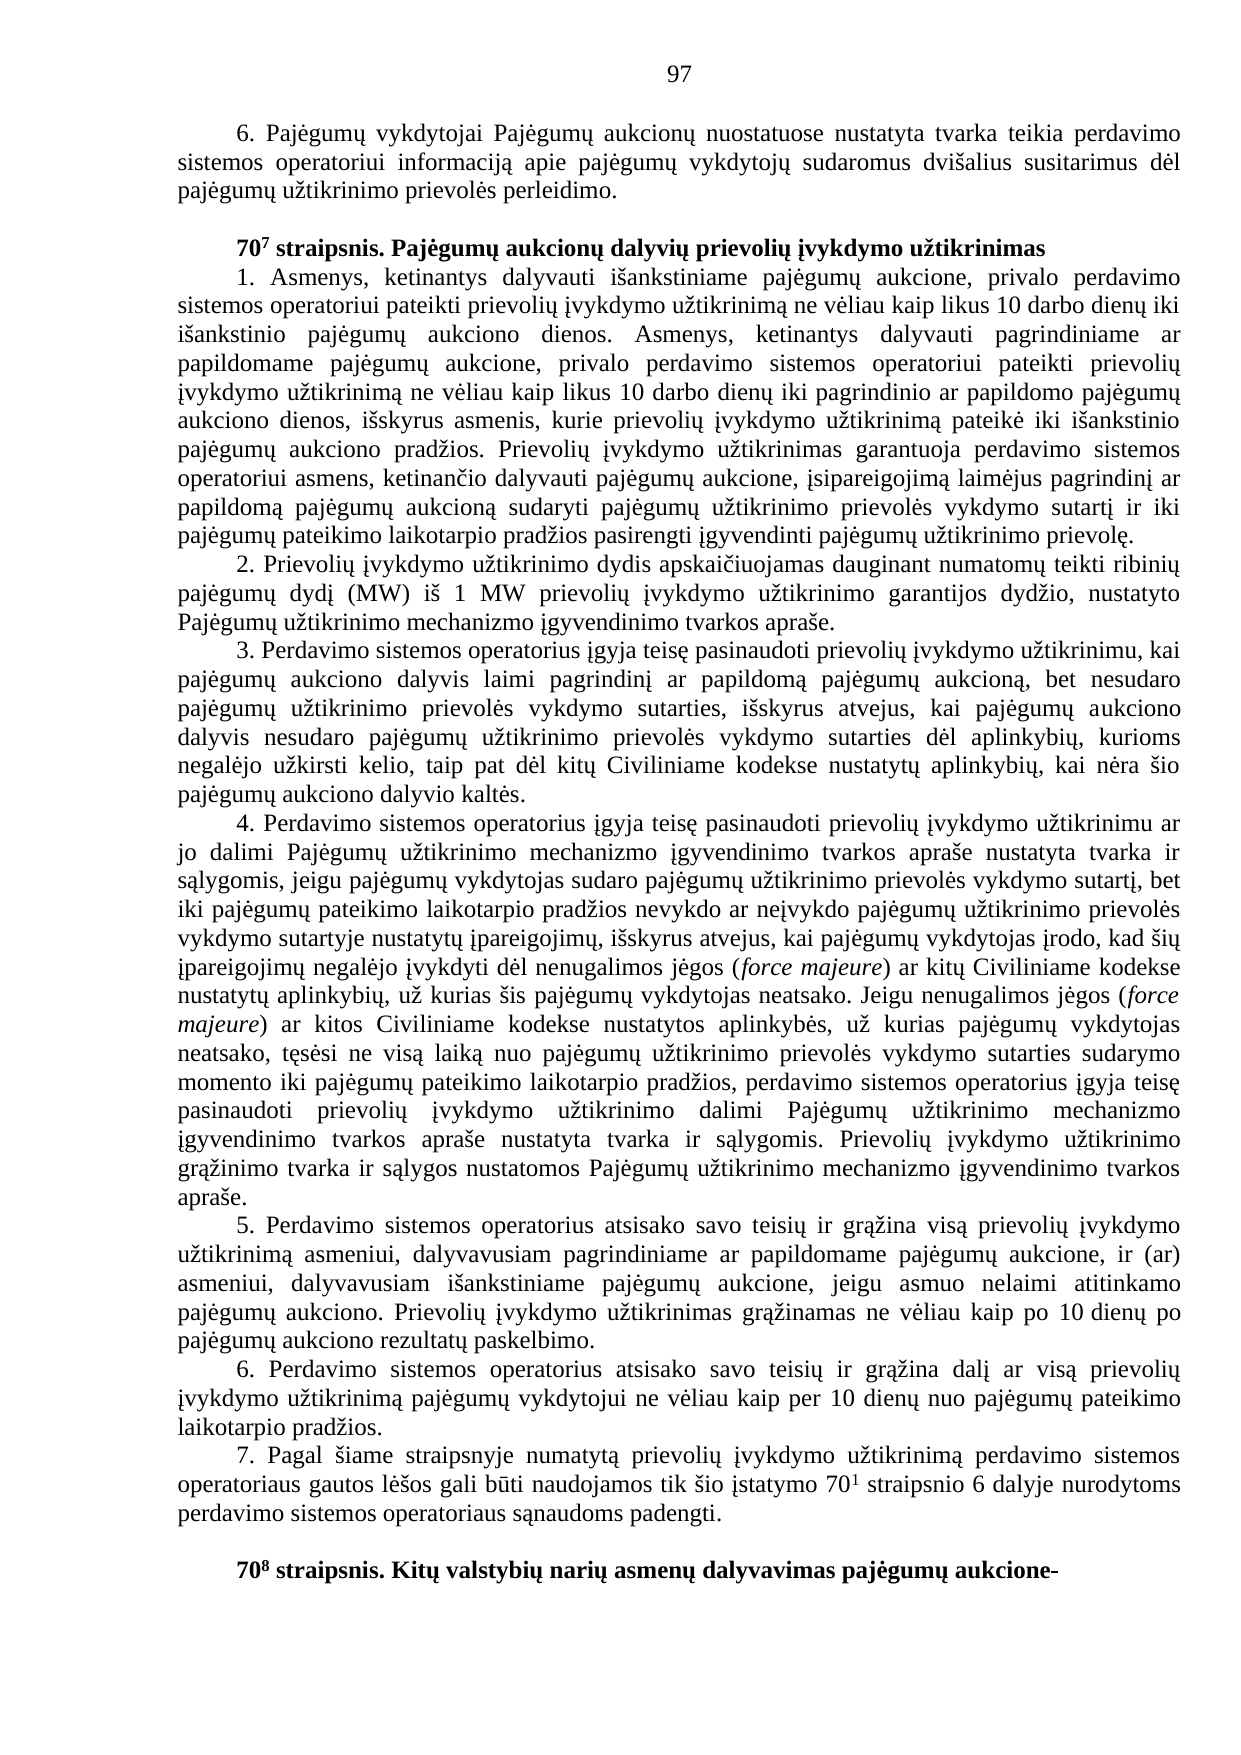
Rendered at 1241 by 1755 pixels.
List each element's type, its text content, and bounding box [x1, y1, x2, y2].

text 6. Pajėgumų vykdytojai Pajėgumų aukcionų nuostatuose nustatyta tvarka teikia perdavimo sistemos operatoriui informaciją apie pajėgumų vykdytojų sudaromus dvišalius susitarimus dėl pajėgumų užtikrinimo prievolės perleidimo. [177, 118, 1181, 204]
text 1. Asmenys, ketinantys dalyvauti išankstiniame pajėgumų aukcione, privalo perdavimo sistemos operatoriui pateikti prievolių įvykdymo užtikrinimą ne vėliau kaip likus 10 darbo dienų iki išankstinio pajėgumų aukciono dienos. Asmenys, ketinantys dalyvauti pagrindiniame ar papildomame pajėgumų aukcione, privalo perdavimo sistemos operatoriui pateikti prievolių įvykdymo užtikrinimą ne vėliau kaip likus 10 darbo dienų iki pagrindinio ar papildomo pajėgumų aukciono dienos, išskyrus asmenis, kurie prievolių įvykdymo užtikrinimą pateikė iki išankstinio pajėgumų aukciono pradžios. Prievolių įvykdymo užtikrinimas garantuoja perdavimo sistemos operatoriui asmens, ketinančio dalyvauti pajėgumų aukcione, įsipareigojimą laimėjus pagrindinį ar papildomą pajėgumų aukcioną sudaryti pajėgumų užtikrinimo prievolės vykdymo sutartį ir iki pajėgumų pateikimo laikotarpio pradžios pasirengti įgyvendinti pajėgumų užtikrinimo prievolę. [177, 262, 1181, 549]
text 3. Perdavimo sistemos operatorius įgyja teisę pasinaudoti prievolių įvykdymo užtikrinimu, kai pajėgumų aukciono dalyvis laimi pagrindinį ar papildomą pajėgumų aukcioną, bet nesudaro pajėgumų užtikrinimo prievolės vykdymo sutarties, išskyrus atvejus, kai pajėgumų aukciono dalyvis nesudaro pajėgumų užtikrinimo prievolės vykdymo sutarties dėl aplinkybių, kurioms negalėjo užkirsti kelio, taip pat dėl kitų Civiliniame kodekse nustatytų aplinkybių, kai nėra šio pajėgumų aukciono dalyvio kaltės. [177, 636, 1181, 808]
text 6. Perdavimo sistemos operatorius atsisako savo teisių ir grąžina dalį ar visą prievolių įvykdymo užtikrinimą pajėgumų vykdytojui ne vėliau kaip per 10 dienų nuo pajėgumų pateikimo laikotarpio pradžios. [177, 1354, 1181, 1441]
text 5. Perdavimo sistemos operatorius atsisako savo teisių ir grąžina visą prievolių įvykdymo užtikrinimą asmeniui, dalyvavusiam pagrindiniame ar papildomame pajėgumų aukcione, ir (ar) asmeniui, dalyvavusiam išankstiniame pajėgumų aukcione, jeigu asmuo nelaimi atitinkamo pajėgumų aukciono. Prievolių įvykdymo užtikrinimas grąžinamas ne vėliau kaip po 10 dienų po pajėgumų aukciono rezultatų paskelbimo. [177, 1211, 1181, 1354]
text 708 straipsnis. Kitų valstybių narių asmenų dalyvavimas pajėgumų aukcione [177, 1556, 1181, 1584]
text 7. Pagal šiame straipsnyje numatytą prievolių įvykdymo užtikrinimą perdavimo sistemos operatoriaus gautos lėšos gali būti naudojamos tik šio įstatymo 701 straipsnio 6 dalyje nurodytoms perdavimo sistemos operatoriaus sąnaudoms padengti. [177, 1441, 1181, 1527]
text 707 straipsnis. Pajėgumų aukcionų dalyvių prievolių įvykdymo užtikrinimas [177, 233, 1181, 262]
text 2. Prievolių įvykdymo užtikrinimo dydis apskaičiuojamas dauginant numatomų teikti ribinių pajėgumų dydį (MW) iš 1 MW prievolių įvykdymo užtikrinimo garantijos dydžio, nustatyto Pajėgumų užtikrinimo mechanizmo įgyvendinimo tvarkos apraše. [177, 549, 1181, 636]
text 4. Perdavimo sistemos operatorius įgyja teisę pasinaudoti prievolių įvykdymo užtikrinimu ar jo dalimi Pajėgumų užtikrinimo mechanizmo įgyvendinimo tvarkos apraše nustatyta tvarka ir sąlygomis, jeigu pajėgumų vykdytojas sudaro pajėgumų užtikrinimo prievolės vykdymo sutartį, bet iki pajėgumų pateikimo laikotarpio pradžios nevykdo ar neįvykdo pajėgumų užtikrinimo prievolės vykdymo sutartyje nustatytų įpareigojimų, išskyrus atvejus, kai pajėgumų vykdytojas įrodo, kad šių įpareigojimų negalėjo įvykdyti dėl nenugalimos jėgos (force majeure) ar kitų Civiliniame kodekse nustatytų aplinkybių, už kurias šis pajėgumų vykdytojas neatsako. Jeigu nenugalimos jėgos (force majeure) ar kitos Civiliniame kodekse nustatytos aplinkybės, už kurias pajėgumų vykdytojas neatsako, tęsėsi ne visą laiką nuo pajėgumų užtikrinimo prievolės vykdymo sutarties sudarymo momento iki pajėgumų pateikimo laikotarpio pradžios, perdavimo sistemos operatorius įgyja teisę pasinaudoti prievolių įvykdymo užtikrinimo dalimi Pajėgumų užtikrinimo mechanizmo įgyvendinimo tvarkos apraše nustatyta tvarka ir sąlygomis. Prievolių įvykdymo užtikrinimo grąžinimo tvarka ir sąlygos nustatomos Pajėgumų užtikrinimo mechanizmo įgyvendinimo tvarkos apraše. [177, 808, 1181, 1211]
